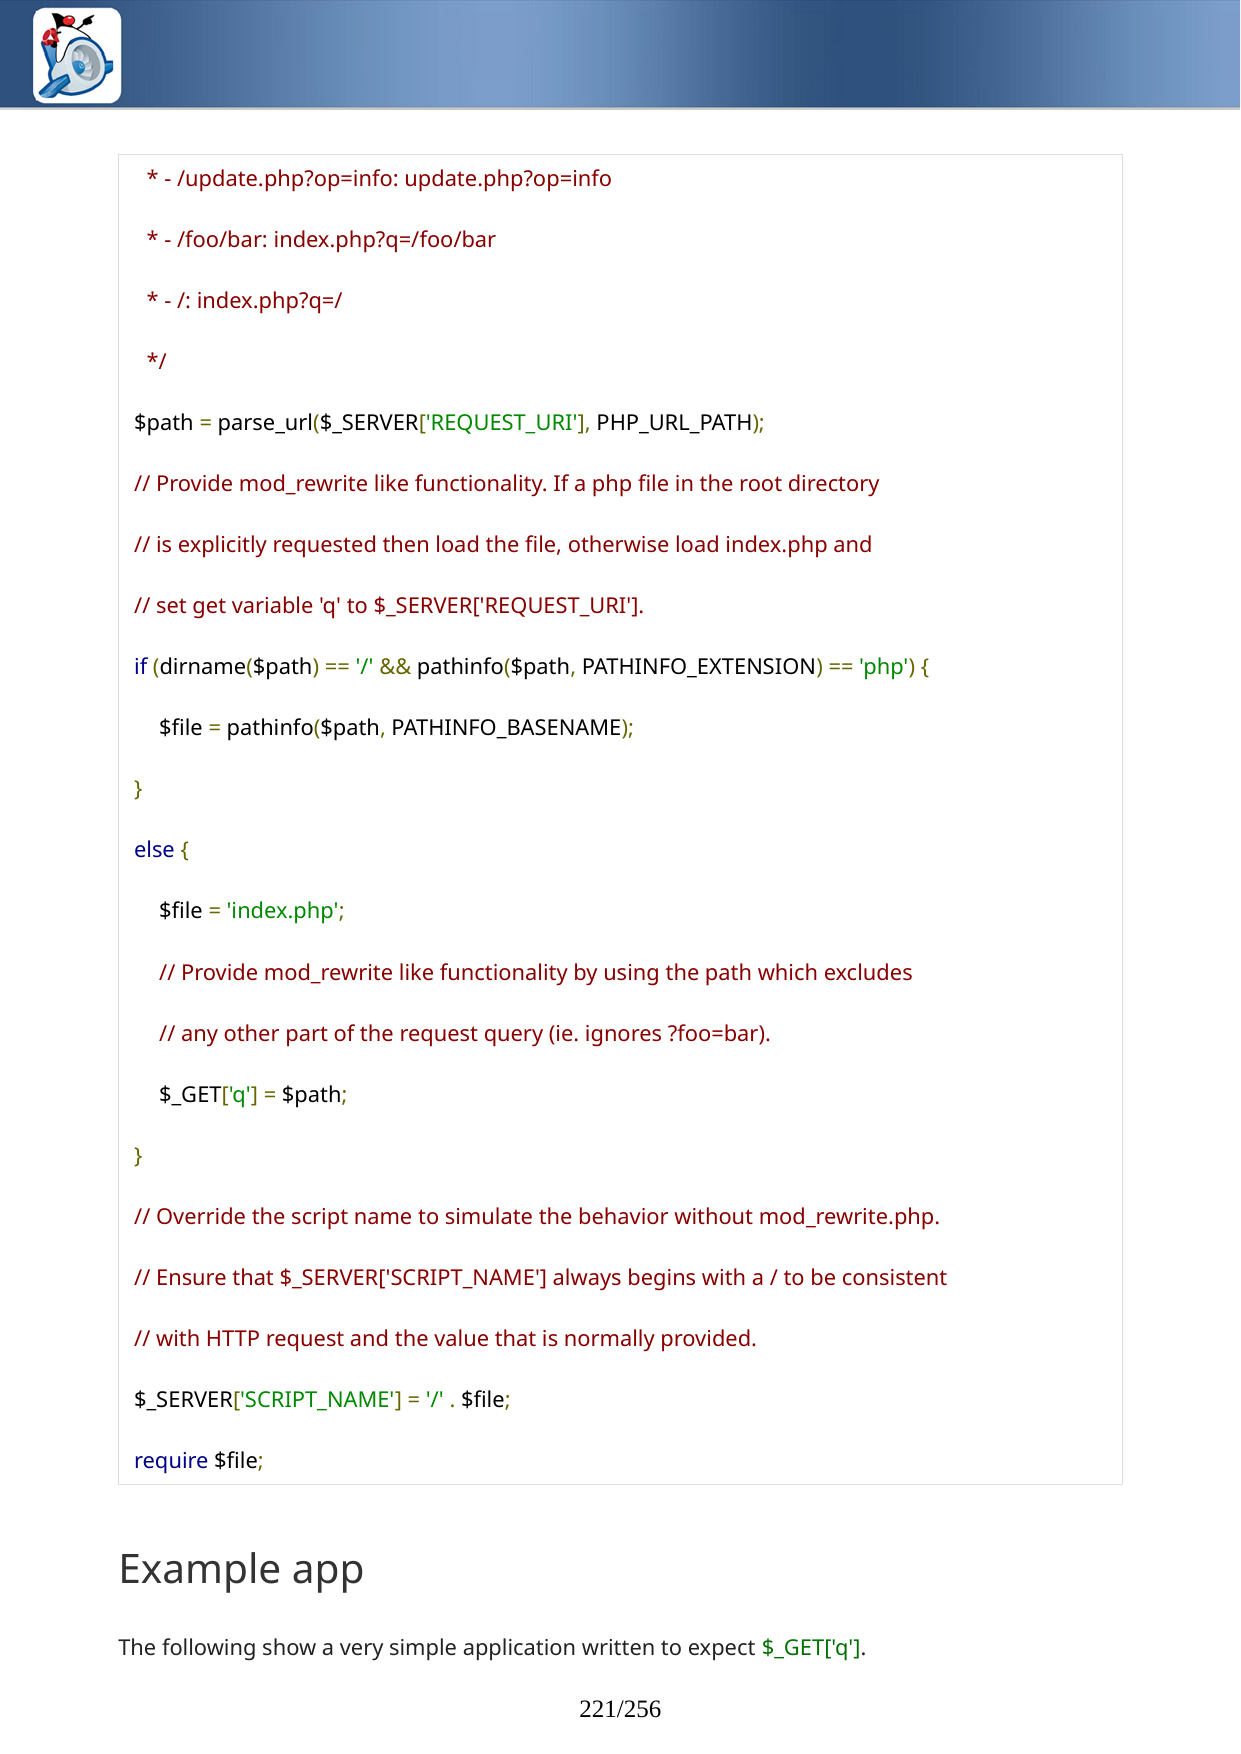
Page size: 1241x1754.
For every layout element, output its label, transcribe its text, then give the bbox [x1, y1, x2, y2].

text else { [119, 825, 1122, 864]
text // Provide mod_rewrite like functionality. If a php file in the root directory [119, 459, 1122, 498]
subtitle Example app [118, 1540, 1122, 1596]
text $_SERVER['SCRIPT_NAME'] = '/' . $file; [119, 1374, 1122, 1414]
text // is explicitly requested then load the file, otherwise load index.php and [119, 520, 1122, 559]
text } [119, 764, 1122, 803]
text $_GET['q'] = $path; [119, 1069, 1122, 1108]
text $path = parse_url($_SERVER['REQUEST_URI'], PHP_URL_PATH); [119, 398, 1122, 437]
text // Override the script name to simulate the behavior without mod_rewrite.php. [119, 1191, 1122, 1231]
text if (dirname($path) == '/' && pathinfo($path, PATHINFO_EXTENSION) == 'php') { [119, 642, 1122, 681]
text * - /update.php?op=info: update.php?op=info [119, 155, 1122, 193]
text // any other part of the request query (ie. ignores ?foo=bar). [119, 1008, 1122, 1047]
text } [119, 1130, 1122, 1169]
text require $file; [119, 1435, 1122, 1484]
text The following show a very simple application written to expect $_GET['q']. [118, 1627, 1122, 1661]
text $file = 'index.php'; [119, 886, 1122, 925]
text // with HTTP request and the value that is normally provided. [119, 1313, 1122, 1353]
text // set get variable 'q' to $_SERVER['REQUEST_URI']. [119, 581, 1122, 620]
text $file = pathinfo($path, PATHINFO_BASENAME); [119, 703, 1122, 742]
text // Ensure that $_SERVER['SCRIPT_NAME'] always begins with a / to be consistent [119, 1252, 1122, 1292]
text // Provide mod_rewrite like functionality by using the path which excludes [119, 947, 1122, 986]
text * - /foo/bar: index.php?q=/foo/bar [119, 214, 1122, 254]
text */ [119, 337, 1122, 376]
picture [0, 0, 1241, 110]
text * - /: index.php?q=/ [119, 276, 1122, 315]
